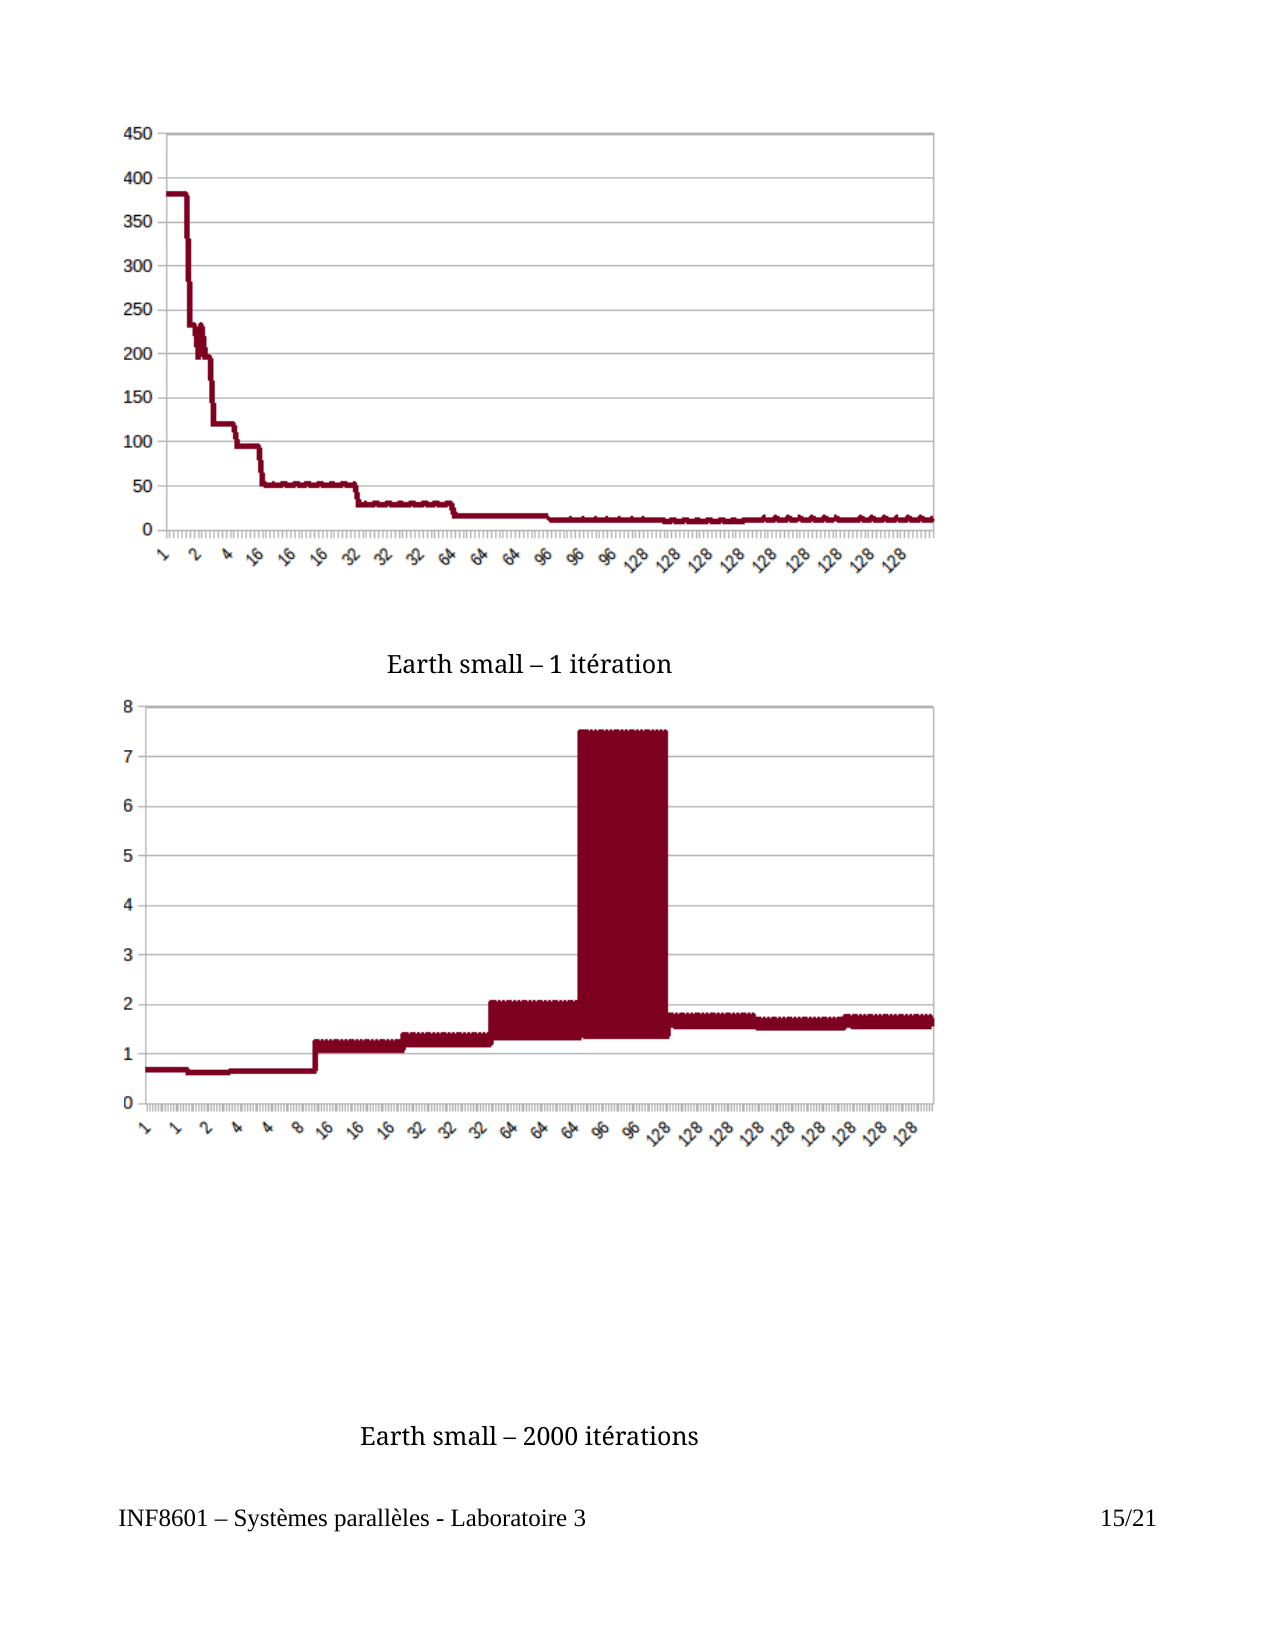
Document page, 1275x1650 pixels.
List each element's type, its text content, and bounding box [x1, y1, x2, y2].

table_cell Earth small – 1 itération Earth small – 2000 itérations [118, 118, 941, 1473]
table_cell [941, 118, 1049, 1473]
picture [123, 696, 936, 1162]
table_cell [1049, 118, 1157, 1473]
picture [123, 123, 936, 583]
